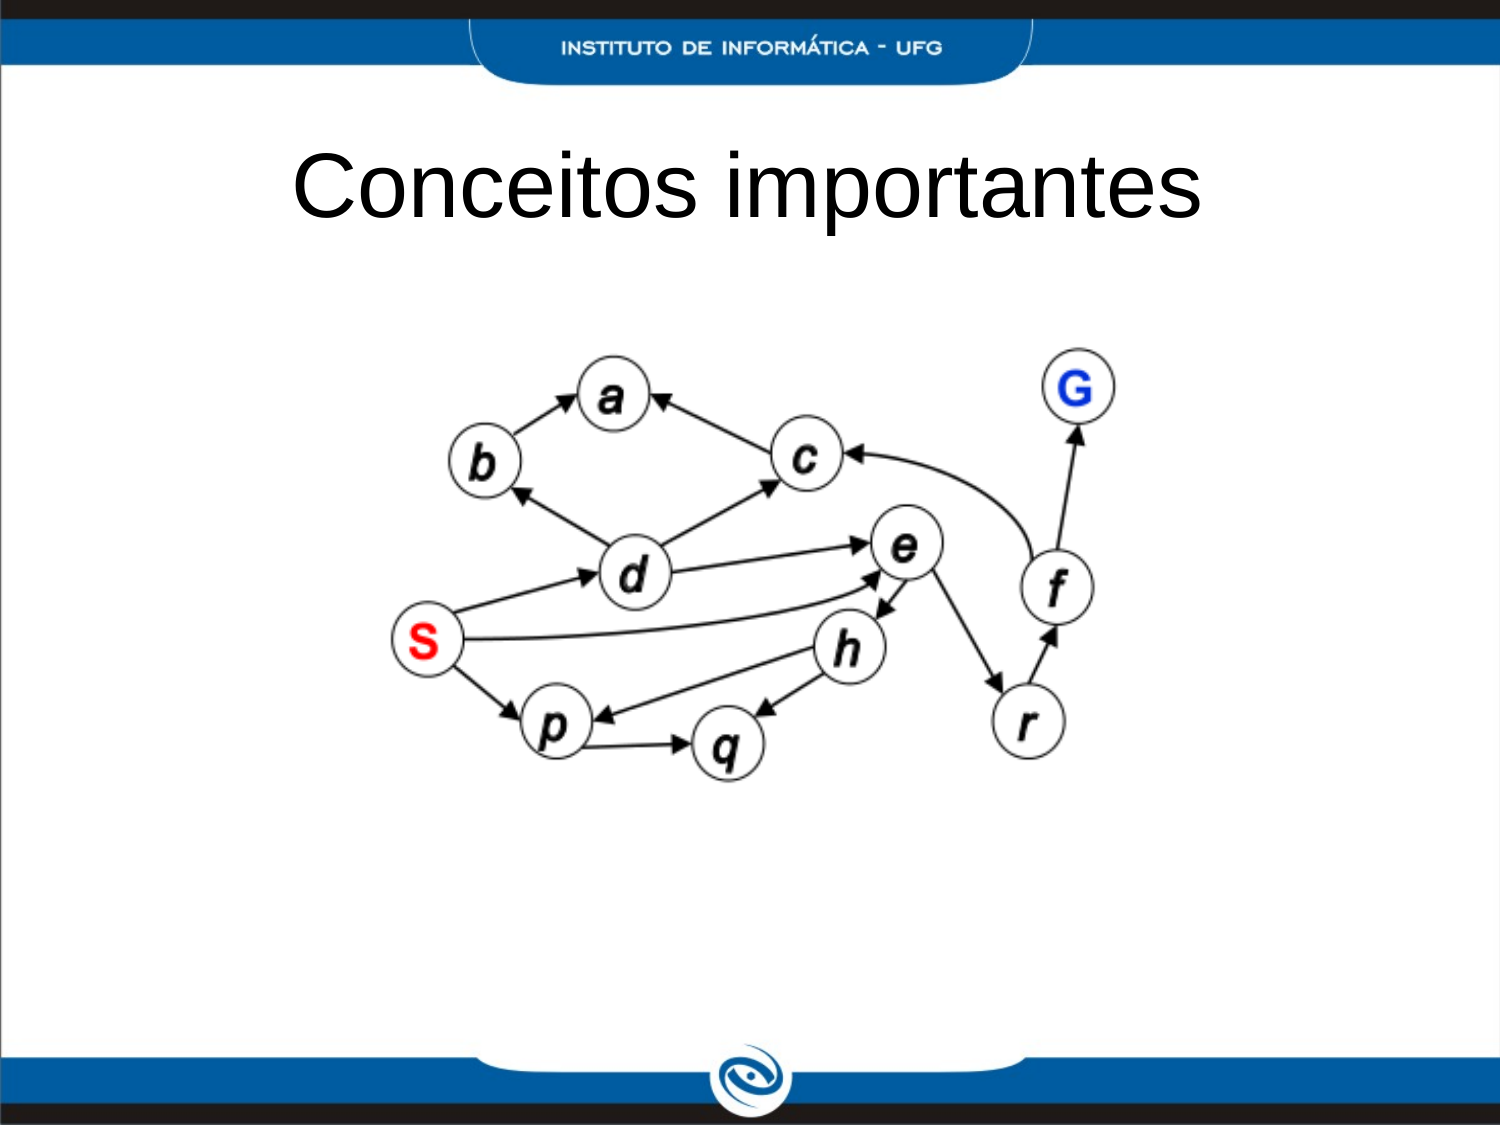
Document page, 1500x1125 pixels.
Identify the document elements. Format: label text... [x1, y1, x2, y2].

title Conceitos importantes [72, 86, 1423, 275]
list [361, 325, 1138, 826]
